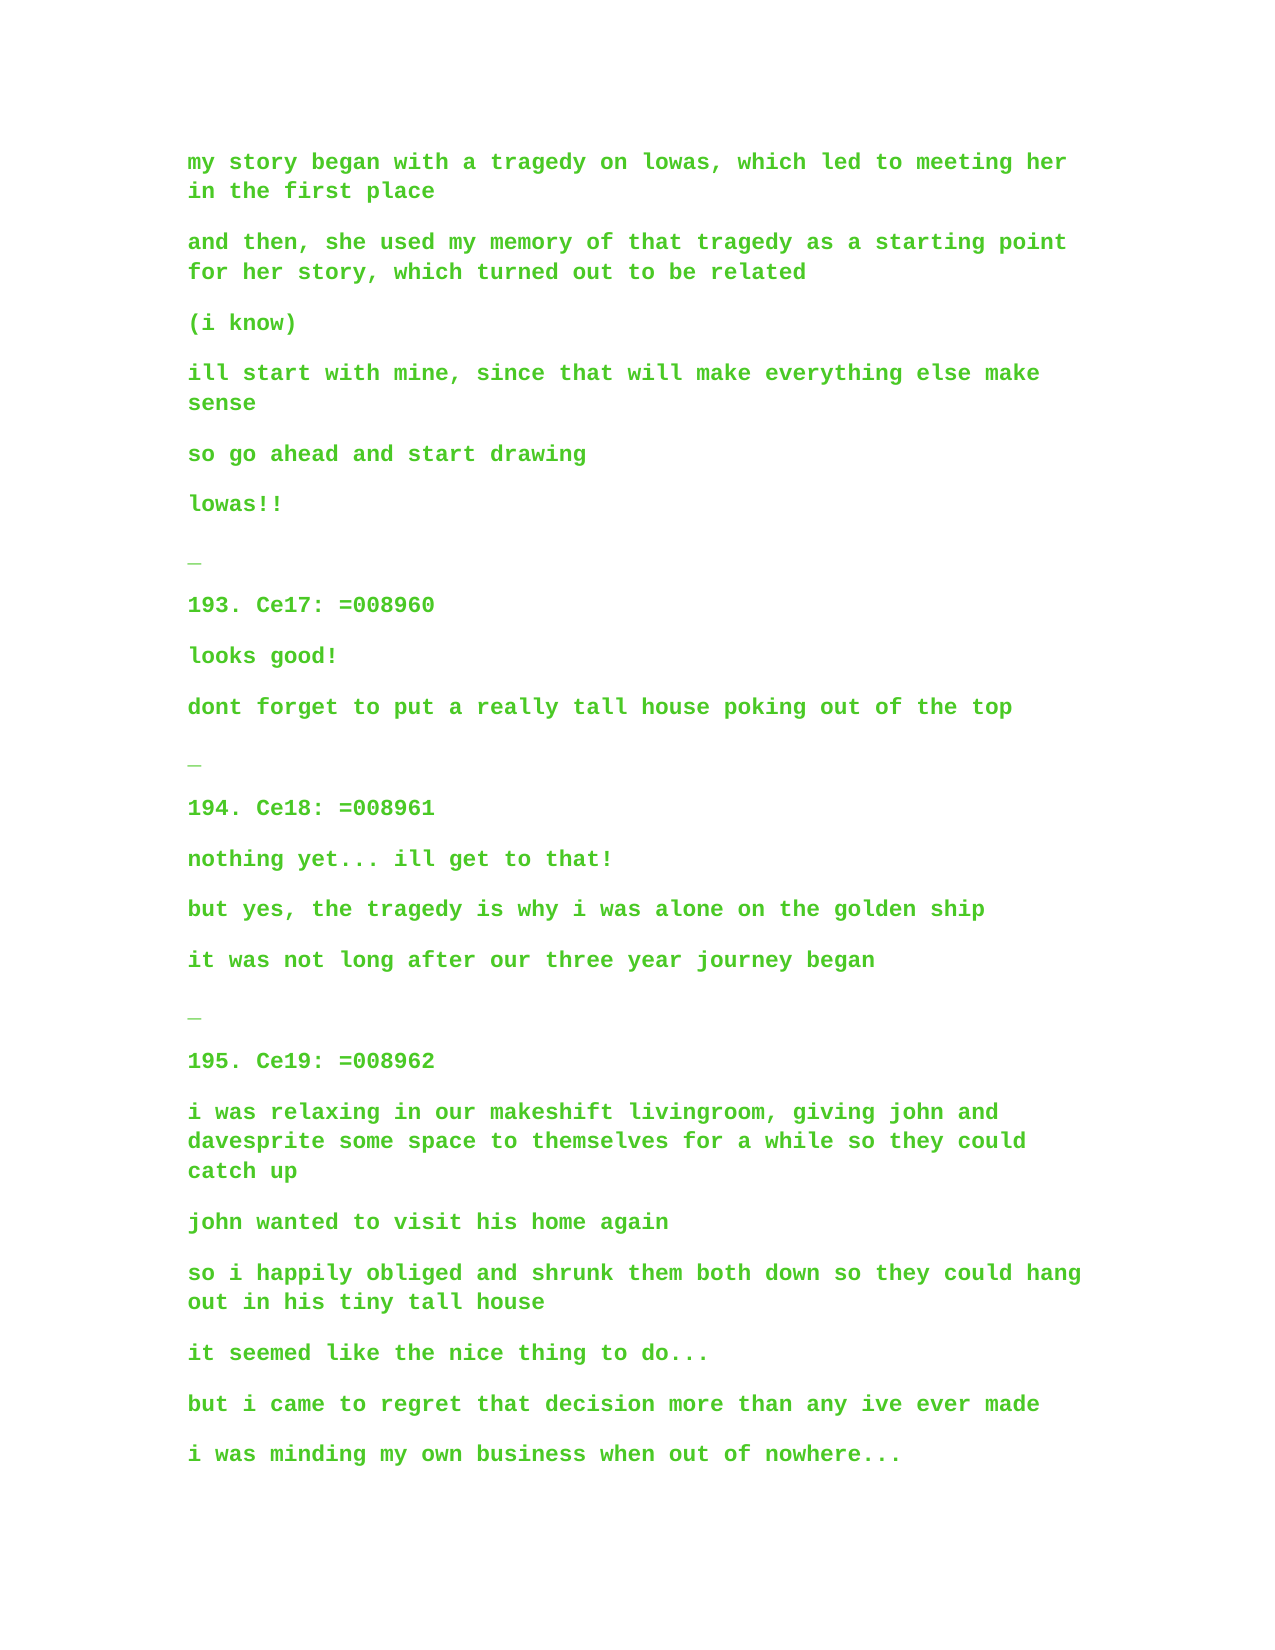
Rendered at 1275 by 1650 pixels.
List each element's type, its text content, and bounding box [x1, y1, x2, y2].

text looks good! [187, 644, 1087, 670]
text dont forget to put a really tall house poking out of the top [187, 695, 1087, 721]
text so go ahead and start drawing [187, 442, 1087, 468]
text lowas!! [187, 492, 1087, 518]
text 194. Ce18: =008961 [187, 796, 1087, 822]
text _ [187, 999, 1087, 1025]
text 195. Ce19: =008962 [187, 1049, 1087, 1075]
text _ [187, 746, 1087, 772]
text 193. Ce17: =008960 [187, 594, 1087, 620]
text ill start with mine, since that will make everything else make sense [187, 361, 1087, 417]
text i was minding my own business when out of nowhere... [187, 1442, 1087, 1468]
text but i came to regret that decision more than any ive ever made [187, 1392, 1087, 1418]
text so i happily obliged and shrunk them both down so they could hang out in his tiny tall house [187, 1261, 1087, 1317]
text my story began with a tragedy on lowas, which led to meeting her in the first place [187, 150, 1087, 206]
text it seemed like the nice thing to do... [187, 1341, 1087, 1367]
text _ [187, 543, 1087, 569]
text but yes, the tragedy is why i was alone on the golden ship [187, 897, 1087, 923]
text i was relaxing in our makeshift livingroom, giving john and davesprite some space to themselves for a while so they could catch up [187, 1100, 1087, 1186]
text it was not long after our three year journey began [187, 948, 1087, 974]
text (i know) [187, 311, 1087, 337]
text and then, she used my memory of that tragedy as a starting point for her story, which turned out to be related [187, 230, 1087, 286]
text john wanted to visit his home again [187, 1210, 1087, 1236]
text nothing yet... ill get to that! [187, 847, 1087, 873]
